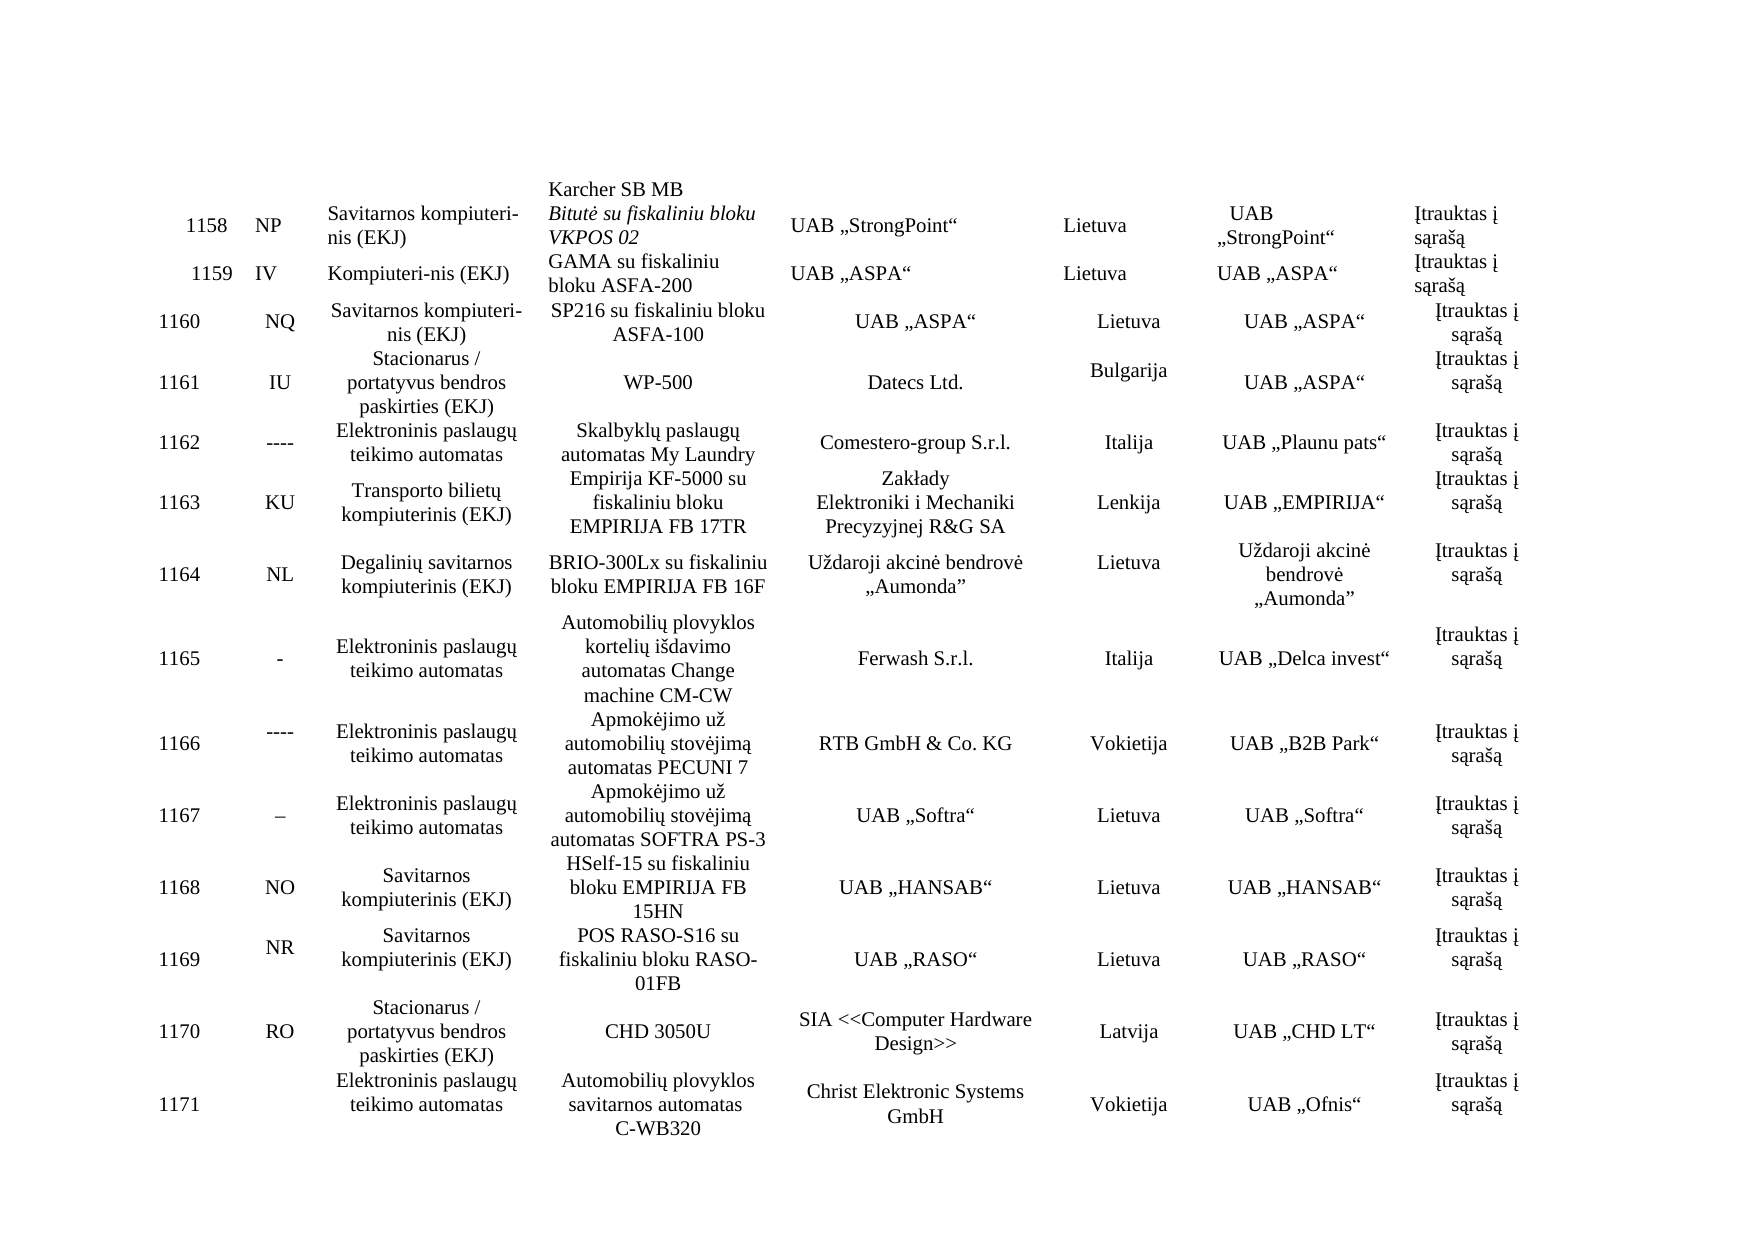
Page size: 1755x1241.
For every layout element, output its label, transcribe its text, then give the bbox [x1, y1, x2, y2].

table_cell Lietuva [1052, 298, 1206, 346]
table_cell Savitarnos kompiuteri-nis (EKJ) [316, 298, 537, 346]
table_cell Vokietija [1052, 1068, 1206, 1140]
table_cell UAB „CHD LT“ [1206, 995, 1403, 1067]
table_cell Savitarnos kompiuteri-nis (EKJ) [316, 201, 537, 249]
table_cell [1403, 177, 1550, 201]
table_cell Lietuva [1052, 538, 1206, 610]
table_cell Įtrauktas į sąrašą [1403, 466, 1550, 538]
table_cell 1167 [115, 779, 244, 851]
table_cell Įtrauktas į sąrašą [1403, 346, 1550, 418]
table_cell Įtrauktas į sąrašą [1403, 249, 1550, 297]
table_cell Elektroninis paslaugų teikimo automatas [316, 418, 537, 466]
table_cell Įtrauktas į sąrašą [1403, 610, 1550, 707]
table_cell Uždaroji akcinė bendrovė „Aumonda” [1206, 538, 1403, 610]
table_cell - [244, 610, 316, 707]
table_cell BRIO-300Lx su fiskaliniu bloku EMPIRIJA FB 16F [537, 538, 779, 610]
table_cell UAB „ASPA“ [779, 249, 1052, 297]
table_cell 1171 [115, 1068, 244, 1140]
table_cell UAB „ASPA“ [779, 298, 1052, 346]
table_cell UAB „Plaunu pats“ [1206, 418, 1403, 466]
table_cell 1166 [115, 707, 244, 779]
table_cell Elektroninis paslaugų teikimo automatas [316, 779, 537, 851]
table_cell UAB „ASPA“ [1206, 346, 1403, 418]
table_cell Bitutė su fiskaliniu bloku VKPOS 02 [537, 201, 779, 249]
table_cell UAB „HANSAB“ [779, 851, 1052, 923]
table_cell Įtrauktas į sąrašą [1403, 995, 1550, 1067]
table_cell UAB „RASO“ [779, 923, 1052, 995]
table_cell HSelf-15 su fiskaliniu bloku EMPIRIJA FB 15HN [537, 851, 779, 923]
table_cell NO [244, 851, 316, 923]
table_cell UAB „EMPIRIJA“ [1206, 466, 1403, 538]
table_cell Comestero-group S.r.l. [779, 418, 1052, 466]
table_cell UAB „Softra“ [779, 779, 1052, 851]
table_cell Lietuva [1052, 779, 1206, 851]
table_cell Elektroninis paslaugų teikimo automatas [316, 610, 537, 707]
table_cell POS RASO-S16 su fiskaliniu bloku RASO-01FB [537, 923, 779, 995]
table_cell Christ Elektronic Systems GmbH [779, 1068, 1052, 1140]
table_cell Apmokėjimo už automobilių stovėjimą automatas PECUNI 7 [537, 707, 779, 779]
table_cell Skalbyklų paslaugų automatas My Laundry [537, 418, 779, 466]
table_cell Įtrauktas į sąrašą [1403, 418, 1550, 466]
table_cell Datecs Ltd. [779, 346, 1052, 418]
table_cell 1158 [115, 201, 244, 249]
table_cell 1163 [115, 466, 244, 538]
table_cell NP [244, 201, 316, 249]
table_cell RTB GmbH & Co. KG [779, 707, 1052, 779]
table_cell Bulgarija [1052, 346, 1206, 418]
table_cell Elektroninis paslaugų teikimo automatas [316, 1068, 537, 1140]
table_cell Lenkija [1052, 466, 1206, 538]
table_cell UAB „ASPA“ [1206, 298, 1403, 346]
table_cell UAB „StrongPoint“ [779, 201, 1052, 249]
table_cell [244, 177, 316, 201]
table_cell Lietuva [1052, 249, 1206, 297]
table_cell Elektroninis paslaugų teikimo automatas [316, 707, 537, 779]
table_cell Įtrauktas į sąrašą [1403, 298, 1550, 346]
table_cell 1170 [115, 995, 244, 1067]
table_cell UAB „Delca invest“ [1206, 610, 1403, 707]
table_cell Savitarnos kompiuterinis (EKJ) [316, 923, 537, 995]
table_cell 1162 [115, 418, 244, 466]
table_cell WP-500 [537, 346, 779, 418]
table_cell KU [244, 466, 316, 538]
table_cell – [244, 779, 316, 851]
table_cell [316, 177, 537, 201]
table_cell SIA <<Computer Hardware Design>> [779, 995, 1052, 1067]
table_cell Ferwash S.r.l. [779, 610, 1052, 707]
table_cell ---- [244, 707, 316, 779]
table_cell Uždaroji akcinė bendrovė „Aumonda” [779, 538, 1052, 610]
table_cell Įtrauktas į sąrašą [1403, 851, 1550, 923]
table_cell NQ [244, 298, 316, 346]
table_cell Savitarnos kompiuterinis (EKJ) [316, 851, 537, 923]
table_cell Lietuva [1052, 851, 1206, 923]
table_cell RO [244, 995, 316, 1067]
table_cell [779, 177, 1052, 201]
table_cell Vokietija [1052, 707, 1206, 779]
table_cell GAMA su fiskaliniu bloku ASFA-200 [537, 249, 779, 297]
table_cell Italija [1052, 610, 1206, 707]
table_cell Apmokėjimo už automobilių stovėjimą automatas SOFTRA PS-3 [537, 779, 779, 851]
table_cell UAB „HANSAB“ [1206, 851, 1403, 923]
table_cell UAB „Ofnis“ [1206, 1068, 1403, 1140]
table_cell Stacionarus / portatyvus bendros paskirties (EKJ) [316, 995, 537, 1067]
table_cell Įtrauktas į sąrašą [1403, 707, 1550, 779]
table_cell Latvija [1052, 995, 1206, 1067]
table_cell UAB „StrongPoint“ [1206, 201, 1403, 249]
table_cell Degalinių savitarnos kompiuterinis (EKJ) [316, 538, 537, 610]
table_cell 1159 [115, 249, 244, 297]
table_cell ---- [244, 418, 316, 466]
table_cell 1168 [115, 851, 244, 923]
table_cell UAB „RASO“ [1206, 923, 1403, 995]
table_cell Įtrauktas į sąrašą [1403, 923, 1550, 995]
table_cell 1169 [115, 923, 244, 995]
table_cell Zakłady Elektroniki i Mechaniki Precyzyjnej R&G SA [779, 466, 1052, 538]
table_cell NR [244, 923, 316, 995]
table_cell 1164 [115, 538, 244, 610]
table_cell Įtrauktas į sąrašą [1403, 779, 1550, 851]
table_cell Transporto bilietų kompiuterinis (EKJ) [316, 466, 537, 538]
table_cell [244, 1068, 316, 1140]
table_cell SP216 su fiskaliniu bloku ASFA-100 [537, 298, 779, 346]
table_cell Karcher SB MB [537, 177, 779, 201]
table_cell UAB „ASPA“ [1206, 249, 1403, 297]
table_cell Lietuva [1052, 923, 1206, 995]
table_cell 1160 [115, 298, 244, 346]
table_cell Kompiuteri-nis (EKJ) [316, 249, 537, 297]
table_cell Automobilių plovyklos savitarnos automatas C-WB320 [537, 1068, 779, 1140]
table_cell Įtrauktas į sąrašą [1403, 201, 1550, 249]
table_cell Stacionarus / portatyvus bendros paskirties (EKJ) [316, 346, 537, 418]
table_cell CHD 3050U [537, 995, 779, 1067]
table_cell Italija [1052, 418, 1206, 466]
table_cell [1052, 177, 1206, 201]
table_cell IU [244, 346, 316, 418]
table_cell 1161 [115, 346, 244, 418]
table_cell Lietuva [1052, 201, 1206, 249]
table_cell Įtrauktas į sąrašą [1403, 538, 1550, 610]
table_cell Įtrauktas į sąrašą [1403, 1068, 1550, 1140]
table_cell IV [244, 249, 316, 297]
table_cell Automobilių plovyklos kortelių išdavimo automatas Change machine CM-CW [537, 610, 779, 707]
table_cell 1165 [115, 610, 244, 707]
table_cell UAB „Softra“ [1206, 779, 1403, 851]
table_cell Empirija KF-5000 su fiskaliniu bloku EMPIRIJA FB 17TR [537, 466, 779, 538]
table_cell [115, 177, 244, 201]
table_cell UAB „B2B Park“ [1206, 707, 1403, 779]
table_cell [1206, 177, 1403, 201]
table_cell NL [244, 538, 316, 610]
